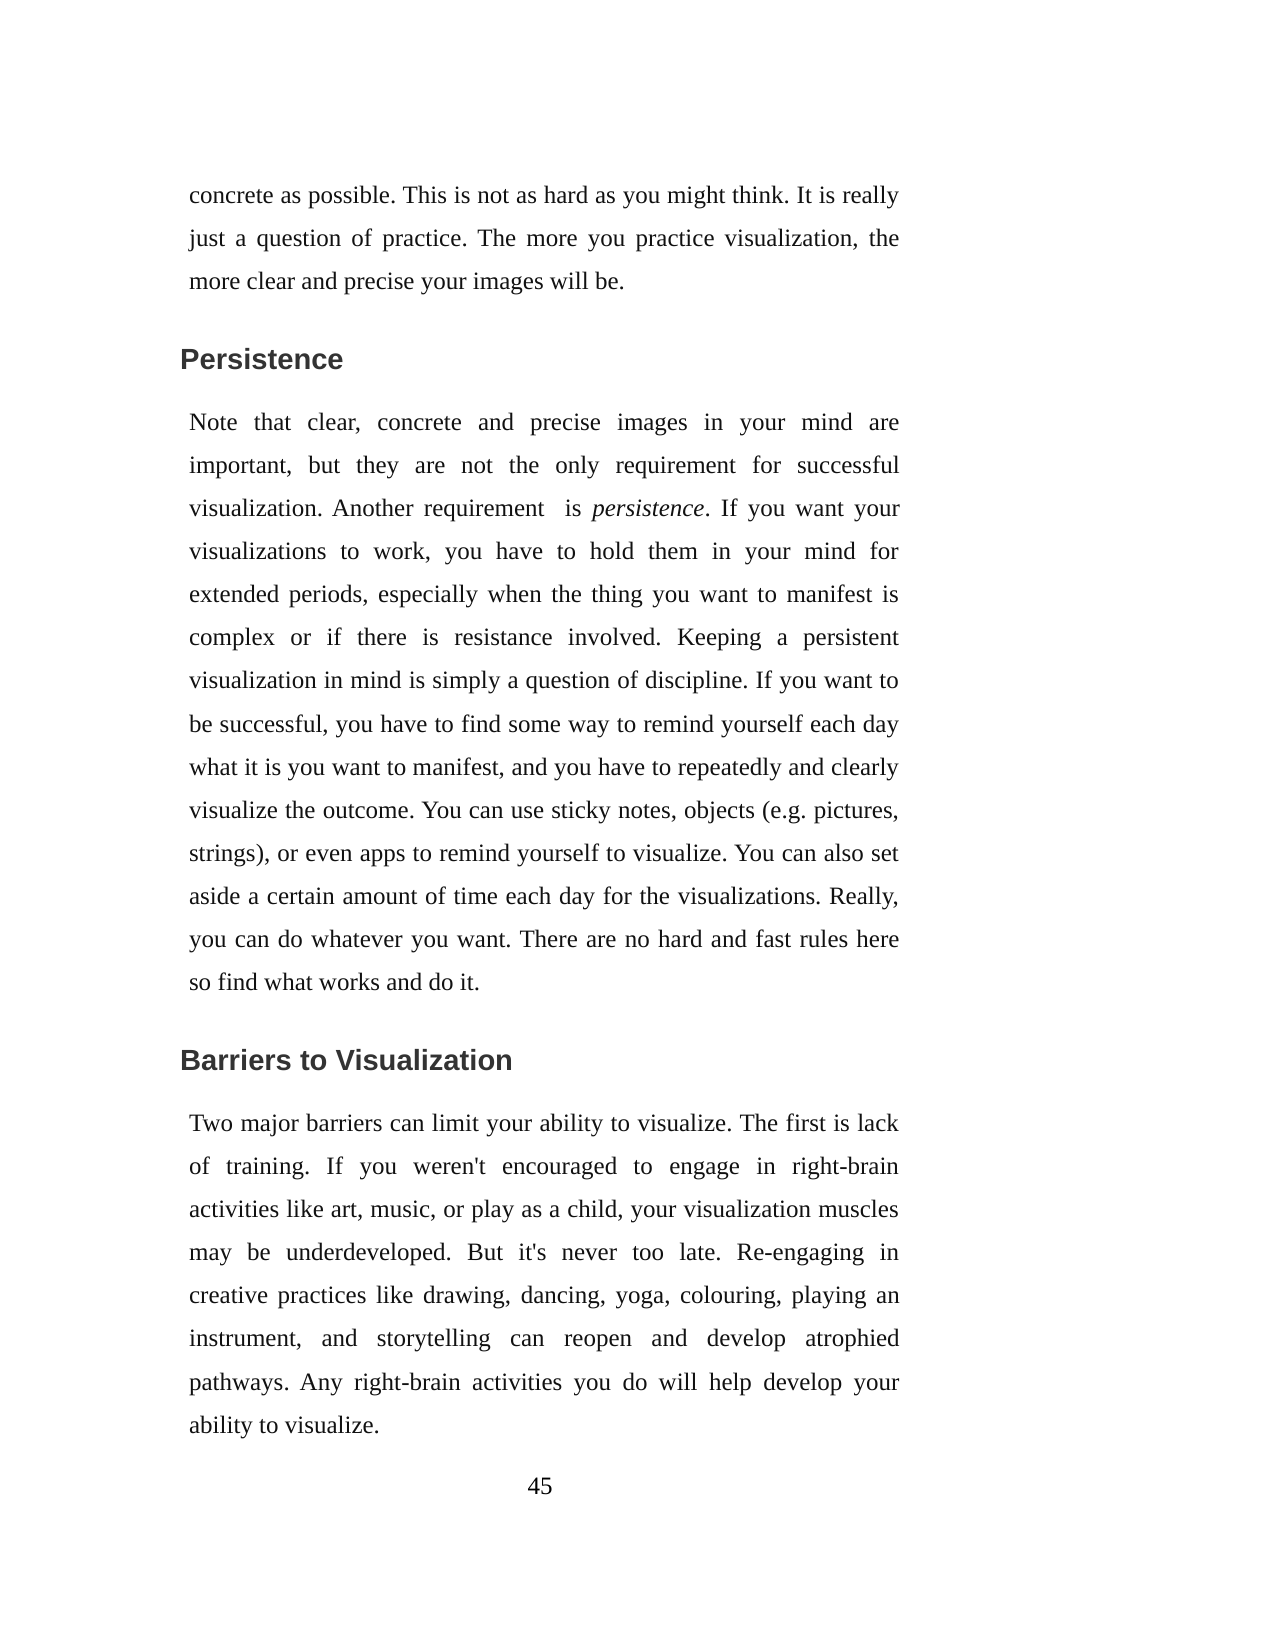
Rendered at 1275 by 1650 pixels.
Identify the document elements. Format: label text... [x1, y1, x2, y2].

subtitle Persistence [180, 342, 900, 376]
subtitle Barriers to Visualization [180, 1043, 900, 1077]
text Two major barriers can limit your ability to visualize. The first is lack of training. If you weren't encouraged to engage in right-brain activities like art, music, or play as a child, your visualization muscles may be underdeveloped. But it's never too late. Re-engaging in creative practices like drawing, dancing, yoga, colouring, playing an instrument, and storytelling can reopen and develop atrophied pathways. Any right-brain activities you do will help develop your ability to visualize. [189, 1108, 900, 1438]
text Note that clear, concrete and precise images in your mind are important, but they are not the only requirement for successful visualization. Another requirement is persistence. If you want your visualizations to work, you have to hold them in your mind for extended periods, especially when the thing you want to manifest is complex or if there is resistance involved. Keeping a persistent visualization in mind is simply a question of discipline. If you want to be successful, you have to find some way to remind yourself each day what it is you want to manifest, and you have to repeatedly and clearly visualize the outcome. You can use sticky notes, objects (e.g. pictures, strings), or even apps to remind yourself to visualize. You can also set aside a certain amount of time each day for the visualizations. Really, you can do whatever you want. There are no hard and fast rules here so find what works and do it. [189, 407, 900, 996]
text concrete as possible. This is not as hard as you might think. It is really just a question of practice. The more you practice visualization, the more clear and precise your images will be. [189, 180, 900, 295]
